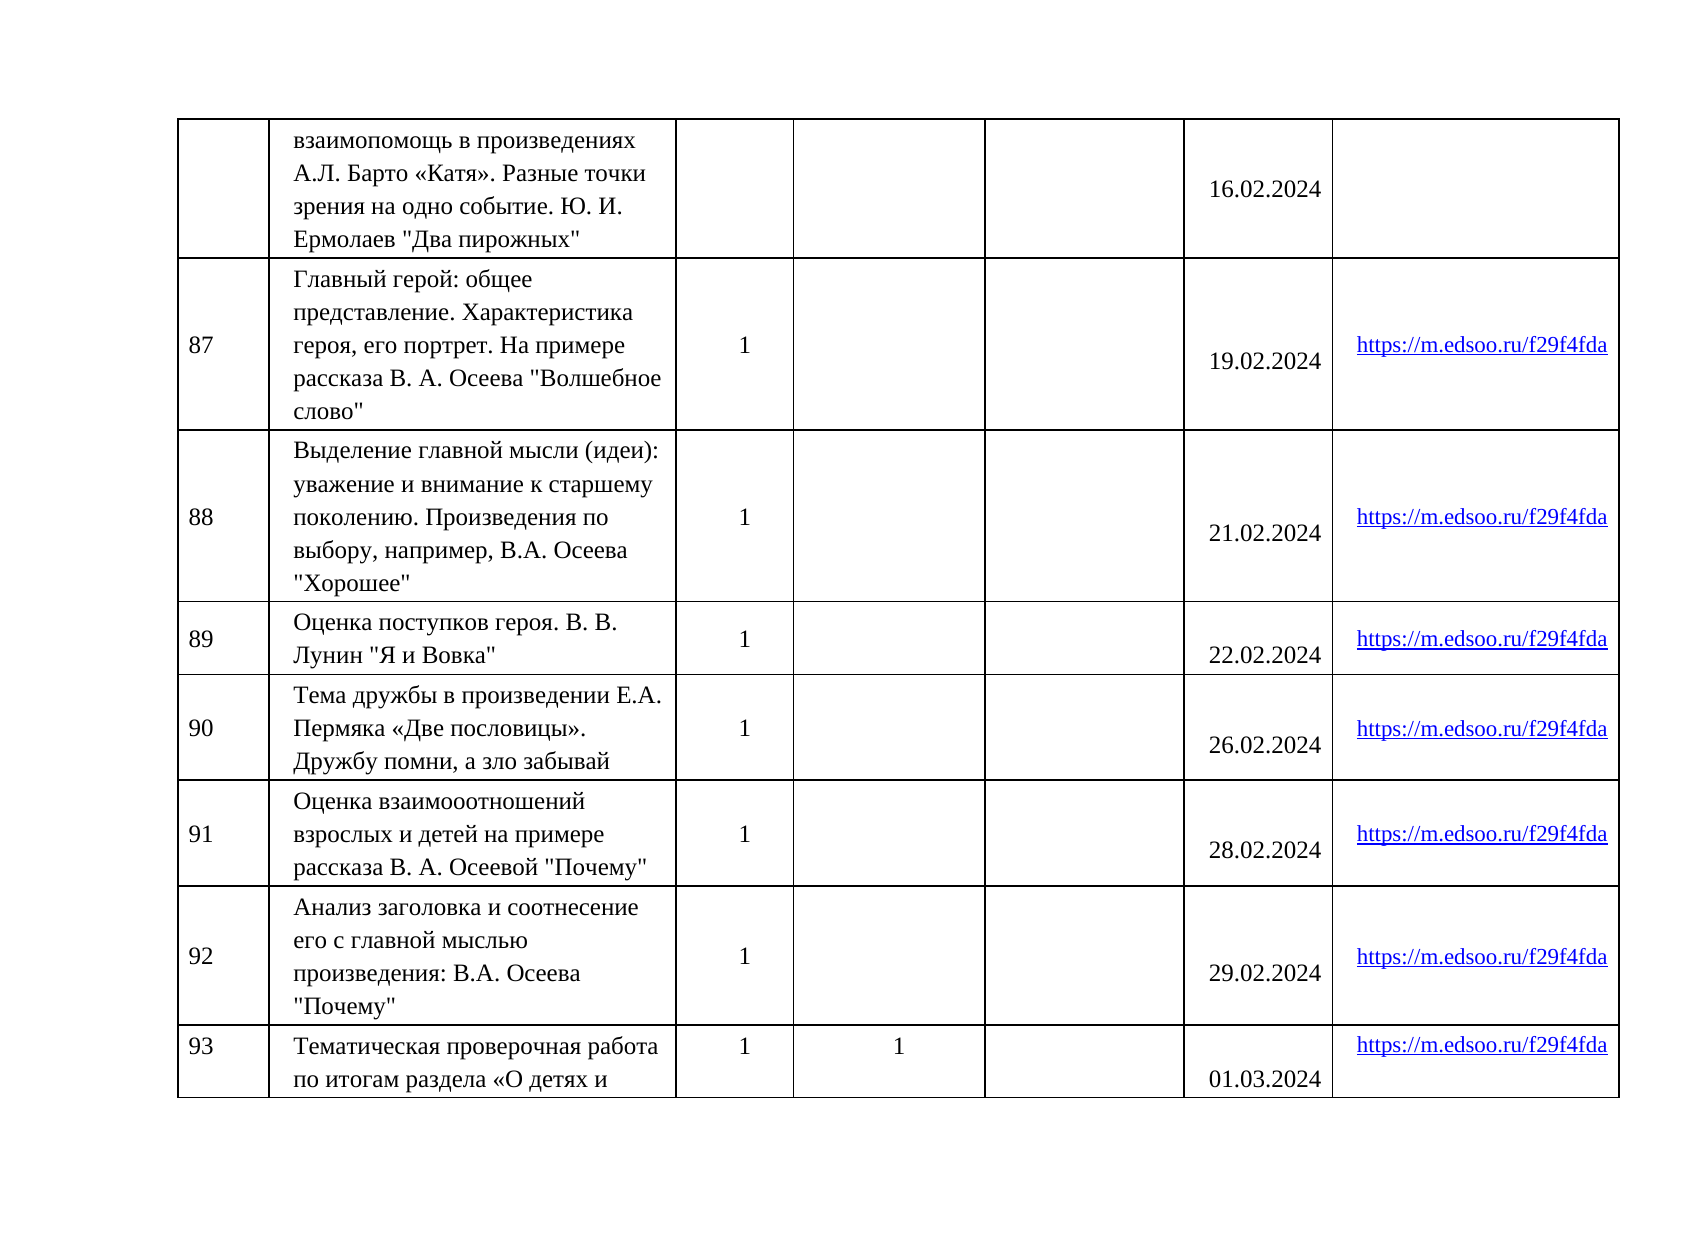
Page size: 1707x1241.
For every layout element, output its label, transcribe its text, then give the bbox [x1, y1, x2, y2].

table_cell 1 [677, 675, 793, 779]
table_cell https://m.edsoo.ru/f29f4fda [1333, 781, 1618, 885]
table_cell [794, 602, 984, 673]
table_cell [986, 259, 1183, 429]
table_cell 92 [179, 887, 268, 1024]
table_cell [1333, 120, 1618, 257]
table_cell [794, 781, 984, 885]
table_cell Оценка поступков героя. В. В. Лунин "Я и Вовка" [270, 602, 675, 673]
table_cell https://m.edsoo.ru/f29f4fda [1333, 675, 1618, 779]
table_cell 89 [179, 602, 268, 673]
table_cell 1 [677, 1026, 793, 1097]
table_cell https://m.edsoo.ru/f29f4fda [1333, 1026, 1618, 1097]
table_cell [986, 887, 1183, 1024]
table_cell 88 [179, 431, 268, 601]
table_cell 16.02.2024 [1185, 120, 1332, 257]
table_cell [986, 1026, 1183, 1097]
table_cell 87 [179, 259, 268, 429]
table_cell 1 [677, 431, 793, 601]
table_cell взаимопомощь в произведениях А.Л. Барто «Катя». Разные точки зрения на одно событие. Ю. И. Ермолаев "Два пирожных" [270, 120, 675, 257]
table_cell [986, 675, 1183, 779]
table_cell 93 [179, 1026, 268, 1097]
table_cell 29.02.2024 [1185, 887, 1332, 1024]
table_cell 1 [677, 259, 793, 429]
table_cell [794, 431, 984, 601]
table_cell 22.02.2024 [1185, 602, 1332, 673]
table_cell Анализ заголовка и соотнесение его с главной мыслью произведения: В.А. Осеева "Почему" [270, 887, 675, 1024]
table_cell Тематическая проверочная работа по итогам раздела «О детях и [270, 1026, 675, 1097]
table_cell [179, 120, 268, 257]
table_cell [794, 887, 984, 1024]
table_cell [986, 602, 1183, 673]
table_cell Главный герой: общее представление. Характеристика героя, его портрет. На примере рассказа В. А. Осеева "Волшебное слово" [270, 259, 675, 429]
table_cell [986, 120, 1183, 257]
table_cell [794, 675, 984, 779]
table_cell [794, 120, 984, 257]
table_cell 01.03.2024 [1185, 1026, 1332, 1097]
table_cell https://m.edsoo.ru/f29f4fda [1333, 602, 1618, 673]
table_cell 1 [677, 602, 793, 673]
table_cell 1 [794, 1026, 984, 1097]
table_cell [677, 120, 793, 257]
table_cell 1 [677, 781, 793, 885]
table_cell 28.02.2024 [1185, 781, 1332, 885]
table_cell 90 [179, 675, 268, 779]
table_cell 21.02.2024 [1185, 431, 1332, 601]
table_cell 1 [677, 887, 793, 1024]
table_cell https://m.edsoo.ru/f29f4fda [1333, 259, 1618, 429]
table_cell Выделение главной мысли (идеи): уважение и внимание к старшему поколению. Произведения по выбору, например, В.А. Осеева "Хорошее" [270, 431, 675, 601]
table_cell Тема дружбы в произведении Е.А. Пермяка «Две пословицы». Дружбу помни, а зло забывай [270, 675, 675, 779]
table_cell https://m.edsoo.ru/f29f4fda [1333, 887, 1618, 1024]
table_cell 91 [179, 781, 268, 885]
table_cell [794, 259, 984, 429]
table_cell [986, 781, 1183, 885]
table_cell 19.02.2024 [1185, 259, 1332, 429]
table_cell [986, 431, 1183, 601]
table_cell 26.02.2024 [1185, 675, 1332, 779]
table_cell https://m.edsoo.ru/f29f4fda [1333, 431, 1618, 601]
table_cell Оценка взаимооотношений взрослых и детей на примере рассказа В. А. Осеевой "Почему" [270, 781, 675, 885]
